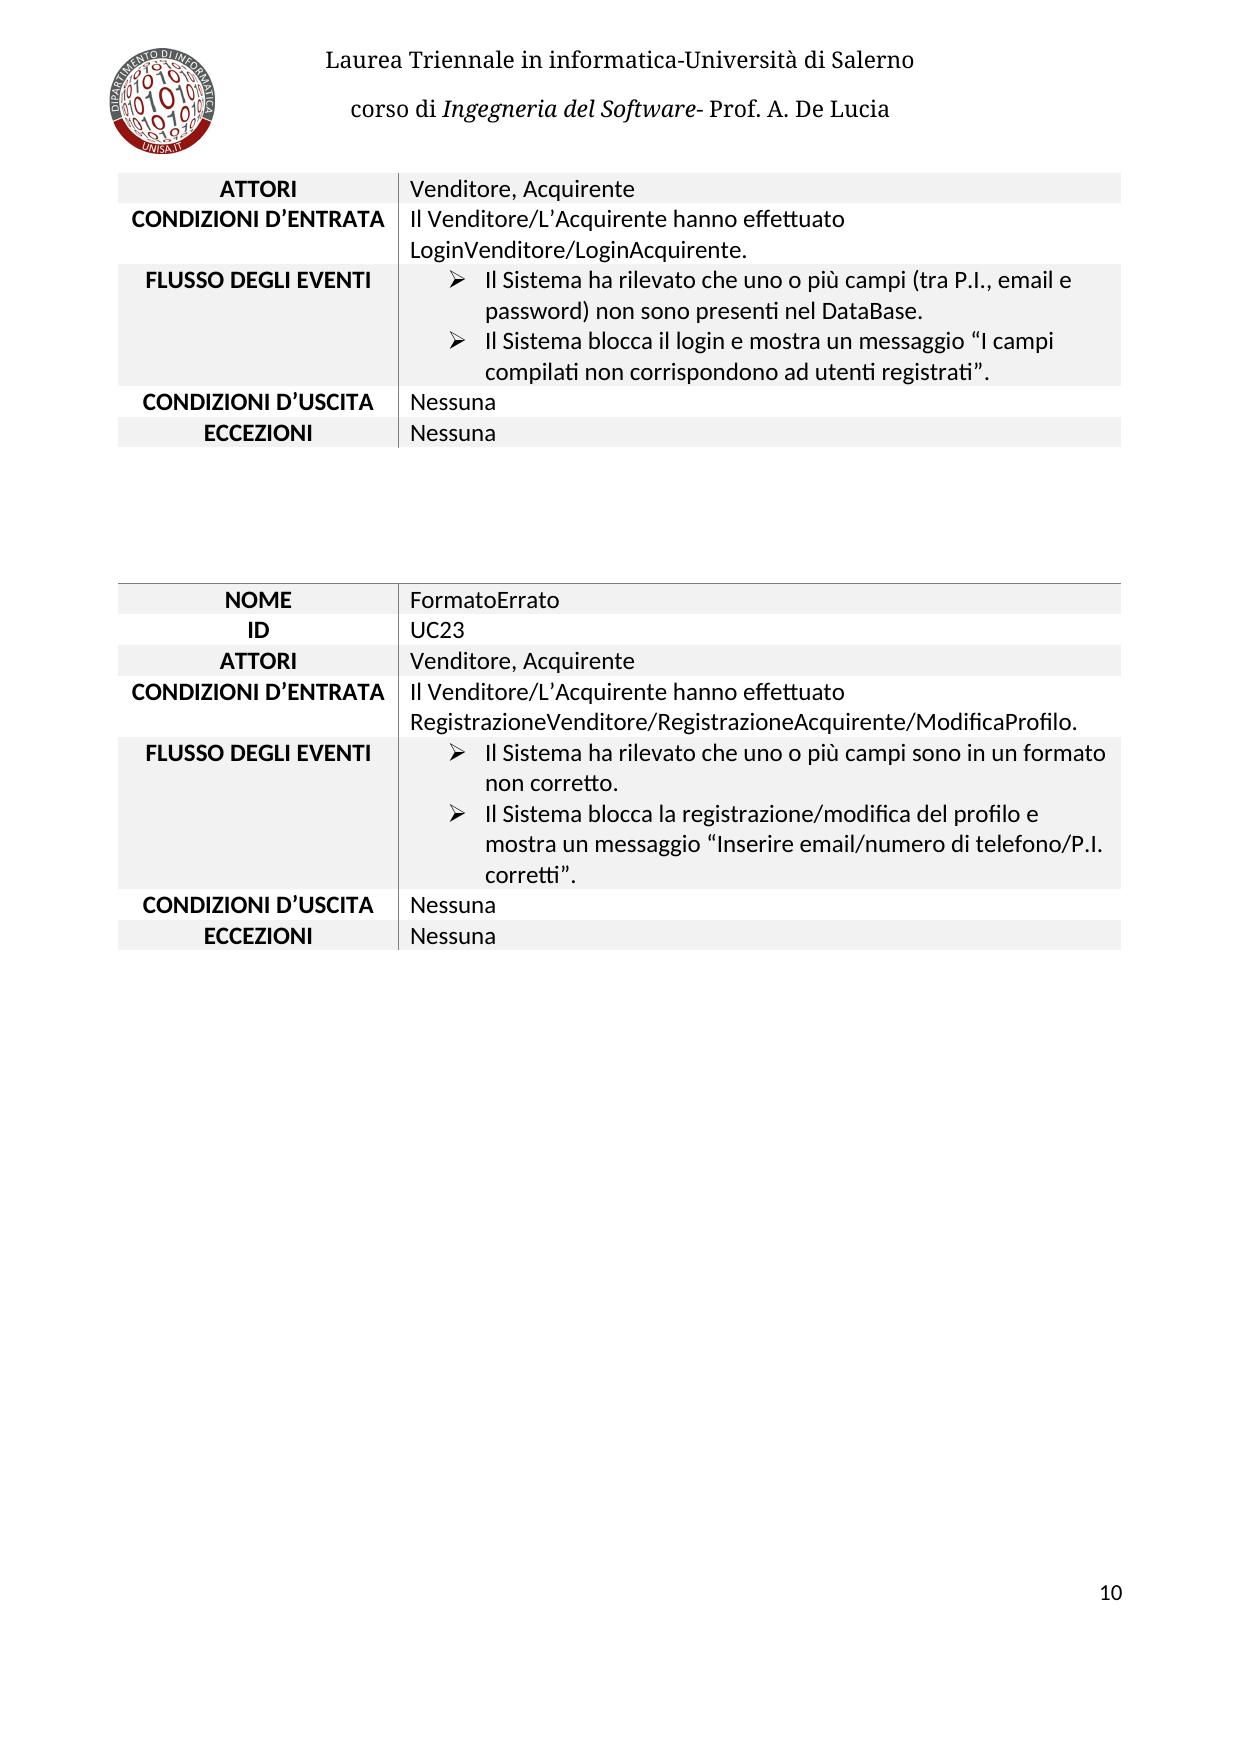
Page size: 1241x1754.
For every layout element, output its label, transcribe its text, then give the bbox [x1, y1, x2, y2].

table_cell ECCEzioni [118, 920, 398, 950]
table_cell Attori [118, 645, 398, 676]
table_cell Nessuna [399, 920, 1121, 950]
table_cell flusso degli eventi [118, 264, 398, 386]
table_header FormatoErrato [399, 584, 1121, 614]
table_cell Nessuna [399, 889, 1121, 920]
table_cell Nessuna [399, 417, 1121, 447]
table_cell ECCEzioni [118, 417, 398, 447]
table_cell Condizioni d’entrata [118, 203, 398, 264]
table_cell Venditore, Acquirente [399, 173, 1121, 203]
table_cell Condizioni d’entrata [118, 676, 398, 737]
table_header NOME [118, 584, 398, 614]
table_cell Il Venditore/L’Acquirente hanno effettuato LoginVenditore/LoginAcquirente. [399, 203, 1121, 264]
table_cell flusso degli eventi [118, 737, 398, 889]
table_cell condizioni d’uscita [118, 889, 398, 920]
table_cell Nessuna [399, 386, 1121, 417]
table_cell Il Sistema ha rilevato che uno o più campi (tra P.I., email e password) non sono presenti nel DataBase. Il Sistema blocca il login e mostra un messaggio “I campi compilati non corrispondono ad utenti registrati”. [399, 264, 1121, 386]
table_cell ID [118, 615, 398, 645]
table_cell Attori [118, 173, 398, 203]
table_cell UC23 [399, 615, 1121, 645]
table_cell Il Sistema ha rilevato che uno o più campi sono in un formato non corretto. Il Sistema blocca la registrazione/modifica del profilo e mostra un messaggio “Inserire email/numero di telefono/P.I. corretti”. [399, 737, 1121, 889]
table_cell Venditore, Acquirente [399, 645, 1121, 676]
table_cell Il Venditore/L’Acquirente hanno effettuato RegistrazioneVenditore/RegistrazioneAcquirente/ModificaProfilo. [399, 676, 1121, 737]
table_cell condizioni d’uscita [118, 386, 398, 417]
